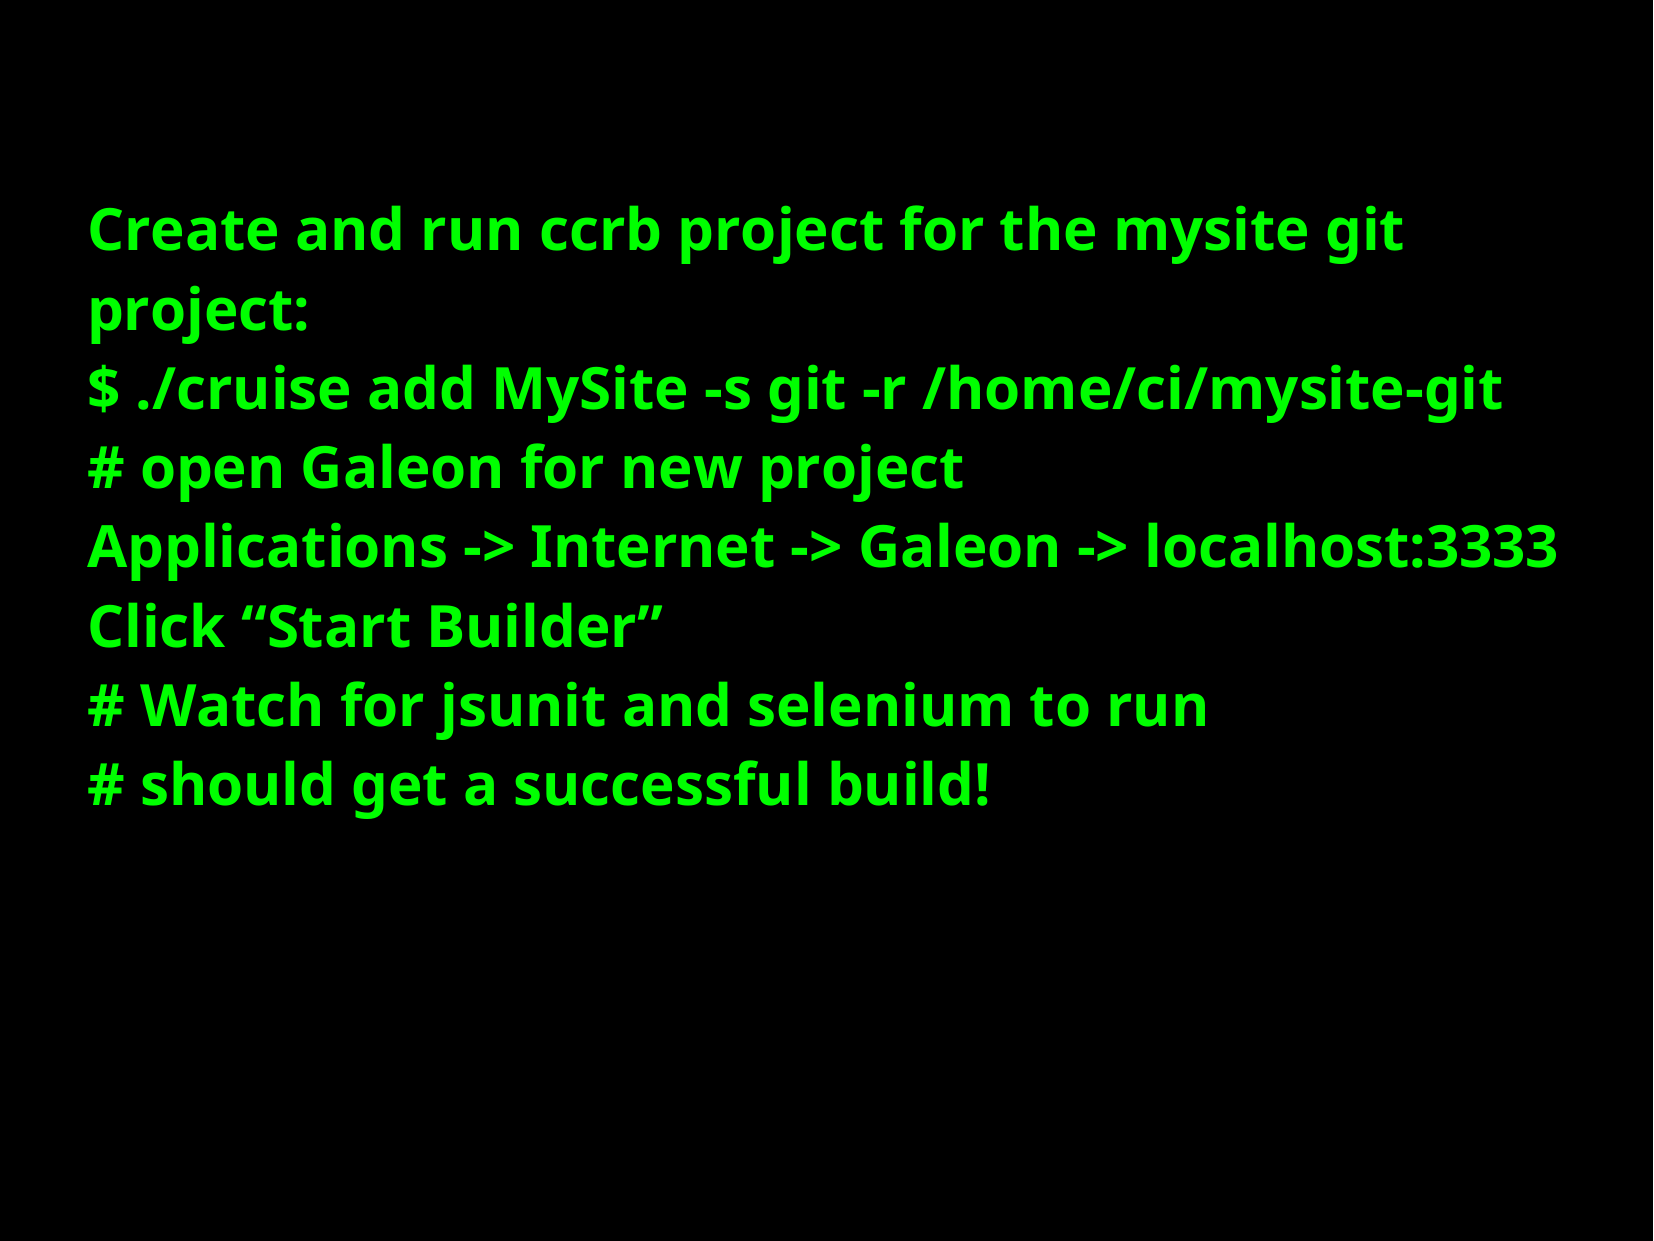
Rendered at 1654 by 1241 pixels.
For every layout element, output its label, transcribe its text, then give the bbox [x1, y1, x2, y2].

title Create and run ccrb project for the mysite git project: $ ./cruise add MySite -s git -r /home/ci/mysite-git # open Galeon for new project Applications -> Internet -> Galeon -> localhost:3333 Click “Start Builder” # Watch for jsunit and selenium to run # should get a successful build! [87, 49, 1576, 1201]
